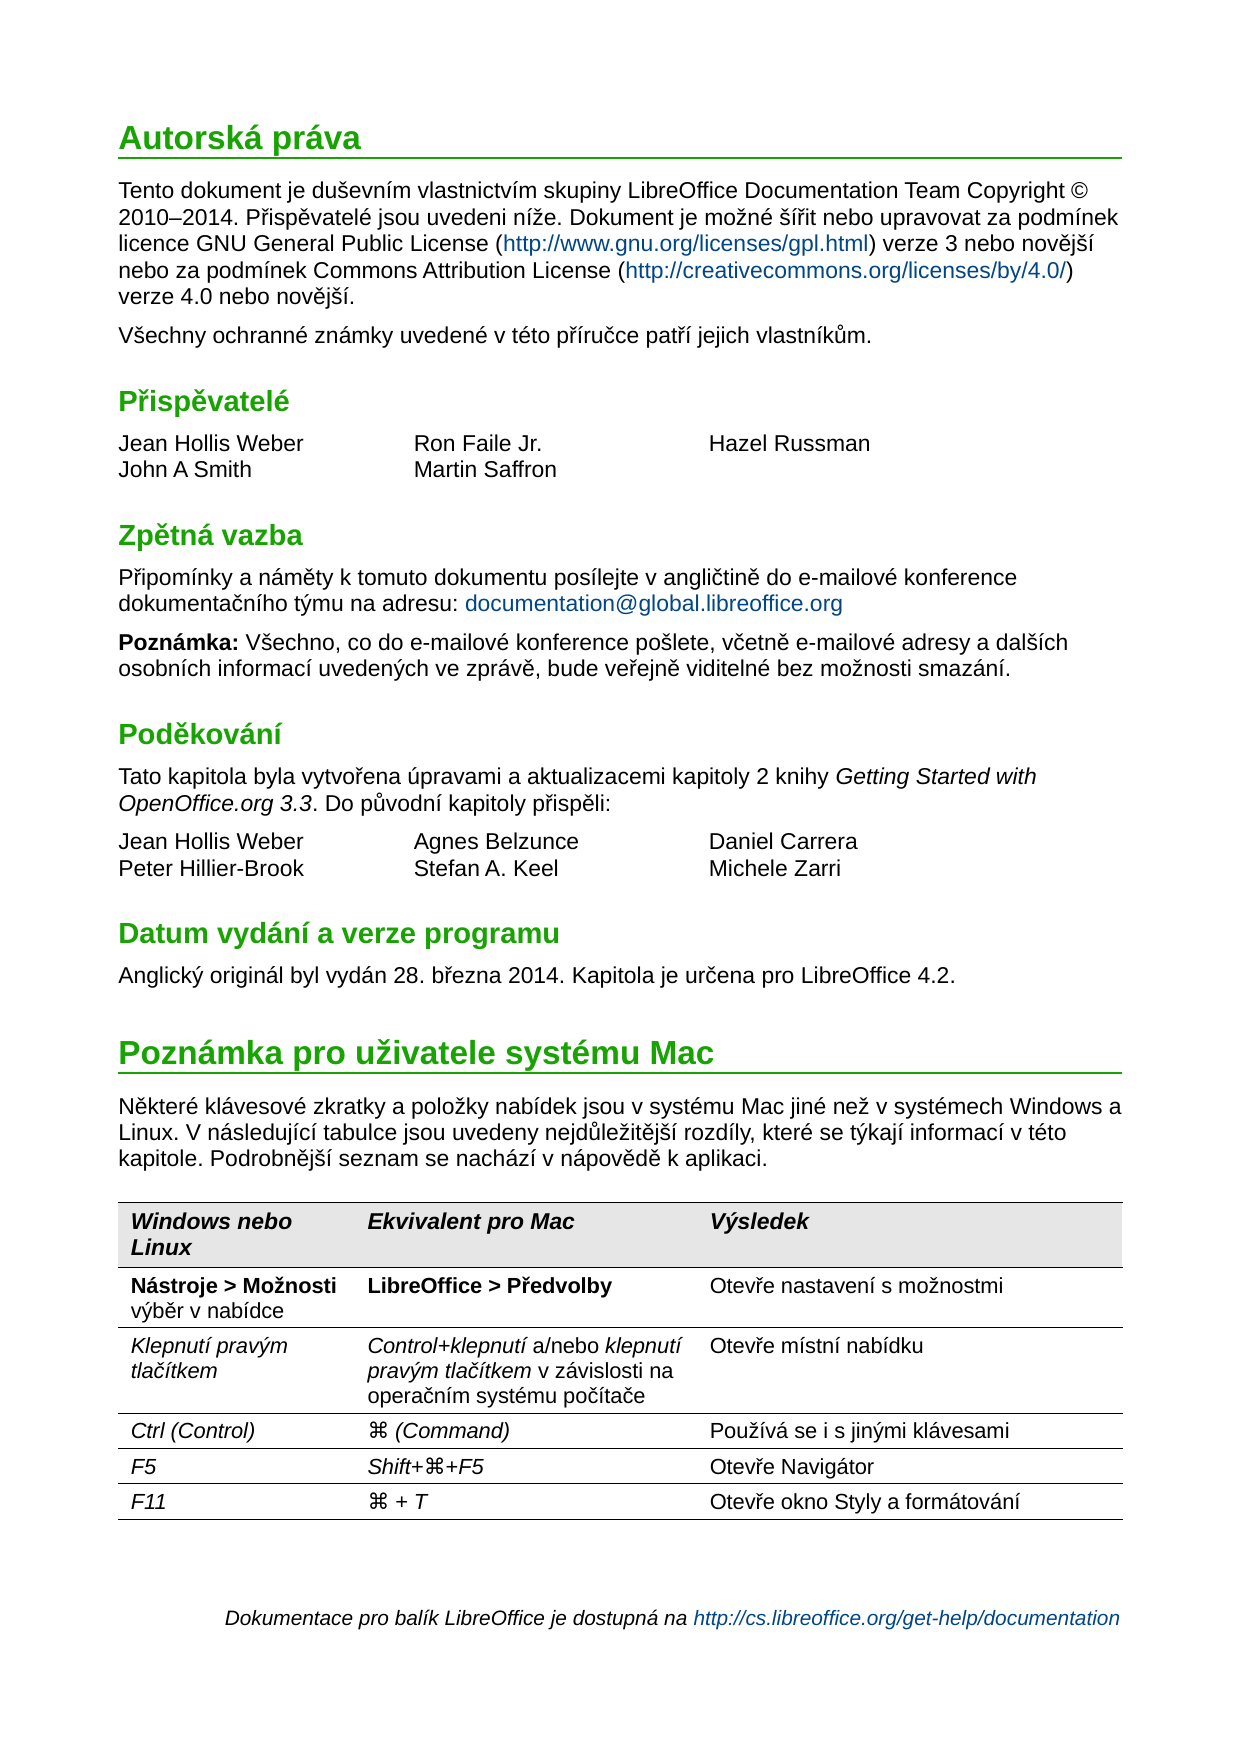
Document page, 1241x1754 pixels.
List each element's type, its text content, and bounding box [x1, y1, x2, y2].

table_cell LibreOffice > Předvolby [355, 1268, 697, 1327]
table_cell Klepnutí pravým tlačítkem [118, 1328, 355, 1412]
subtitle Poznámka pro uživatele systému Mac [118, 1033, 1122, 1072]
text Některé klávesové zkratky a položky nabídek jsou v systému Mac jiné než v systémech Windows a Linux. V následující tabulce jsou uvedeny nejdůležitější rozdíly, které se týkají informací v této kapitole. Podrobnější seznam se nachází v nápovědě k aplikaci. [118, 1093, 1122, 1172]
subtitle Datum vydání a verze programu [118, 917, 1122, 950]
table_cell Otevře okno Styly a formátování [697, 1484, 1122, 1518]
text Tato kapitola byla vytvořena úpravami a aktualizacemi kapitoly 2 knihy Getting Started with OpenOffice.org 3.3. Do původní kapitoly přispěli: [118, 763, 1122, 816]
table_cell Ctrl (Control) [118, 1414, 355, 1448]
text Anglický originál byl vydán 28. března 2014. Kapitola je určena pro LibreOffice 4.2. [118, 962, 1122, 989]
table_header Výsledek [697, 1203, 1122, 1267]
table_cell Otevře místní nabídku [697, 1328, 1122, 1412]
text Připomínky a náměty k tomuto dokumentu posílejte v angličtině do e-mailové konference dokumentačního týmu na adresu: documentation@global.libreoffice.org [118, 564, 1122, 616]
text Poznámka: Všechno, co do e-mailové konference pošlete, včetně e-mailové adresy a dalších osobních informací uvedených ve zprávě, bude veřejně viditelné bez možnosti smazání. [118, 629, 1122, 682]
text Tento dokument je duševním vlastnictvím skupiny LibreOffice Documentation Team Copyright © 2010–2014. Přispěvatelé jsou uvedeni níže. Dokument je možné šířit nebo upravovat za podmínek licence GNU General Public License (http://www.gnu.org/licenses/gpl.html) verze 3 nebo novější nebo za podmínek Commons Attribution License (http://creativecommons.org/licenses/by/4.0/) verze 4.0 nebo novější. [118, 177, 1122, 309]
table_cell Otevře Navigátor [697, 1449, 1122, 1483]
table_cell Otevře nastavení s možnostmi [697, 1268, 1122, 1327]
table_cell F5 [118, 1449, 355, 1483]
table_header Ekvivalent pro Mac [355, 1203, 697, 1267]
text Jean Hollis Weber Ron Faile Jr. Hazel Russman John A Smith Martin Saffron [118, 429, 1122, 482]
subtitle Poděkování [118, 717, 1122, 751]
table_cell ⌘ (Command) [355, 1414, 697, 1448]
table_cell Shift+⌘+F5 [355, 1449, 697, 1483]
table_cell F11 [118, 1484, 355, 1518]
table_cell Control+klepnutí a/nebo klepnutí pravým tlačítkem v závislosti na operačním systému počítače [355, 1328, 697, 1412]
subtitle Autorská práva [118, 118, 1122, 157]
table_cell Používá se i s jinými klávesami [697, 1414, 1122, 1448]
subtitle Zpětná vazba [118, 518, 1122, 551]
table_cell Nástroje > Možnosti výběr v nabídce [118, 1268, 355, 1327]
table_header Windows nebo Linux [118, 1203, 355, 1267]
text Všechny ochranné známky uvedené v této příručce patří jejich vlastníkům. [118, 322, 1122, 348]
table_cell ⌘ + T [355, 1484, 697, 1518]
text Jean Hollis Weber Agnes Belzunce Daniel Carrera Peter Hillier-Brook Stefan A. Keel Michele Zarri [118, 828, 1122, 881]
subtitle Přispěvatelé [118, 384, 1122, 417]
